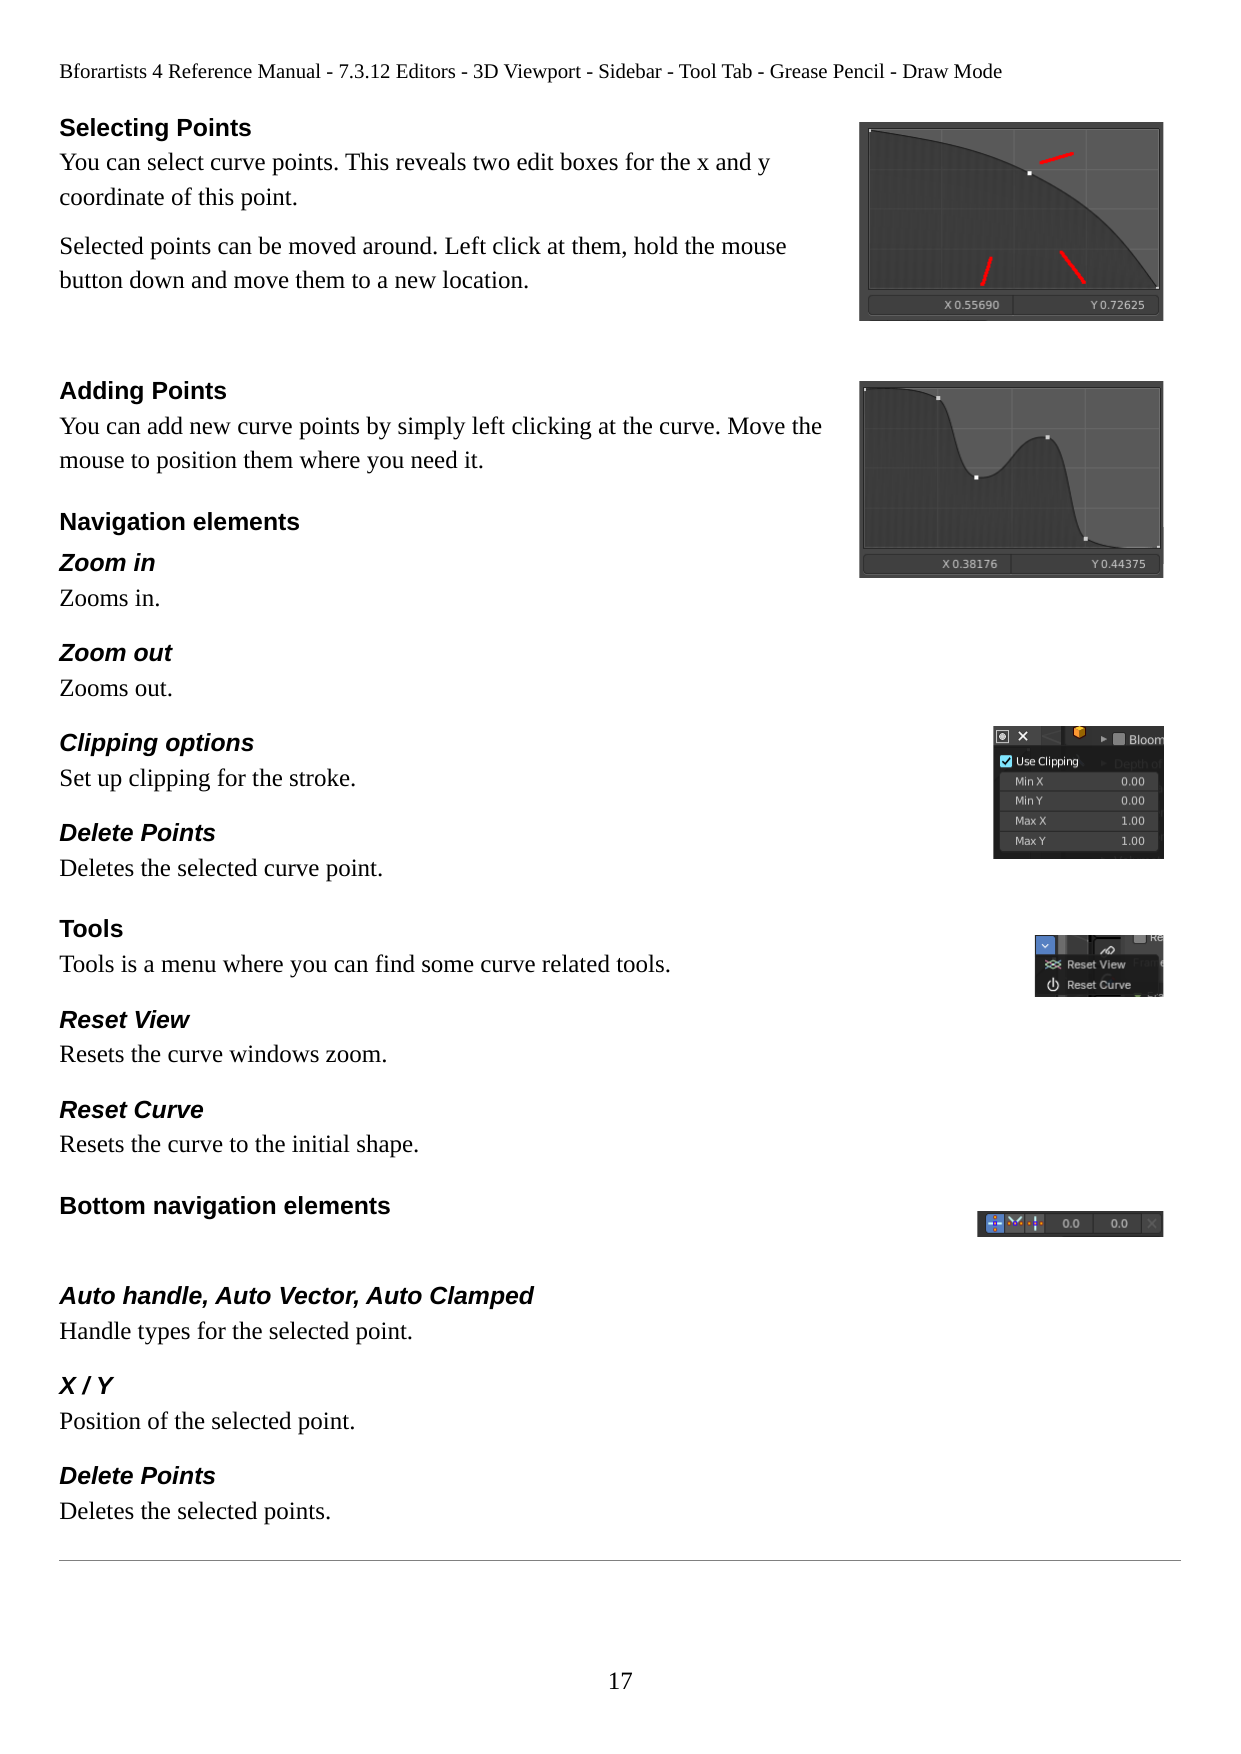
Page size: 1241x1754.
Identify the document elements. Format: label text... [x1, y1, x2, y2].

subtitle [1164, 507, 1181, 535]
subtitle Bottom navigation elements [59, 1191, 1181, 1220]
text Deletes the selected curve point. [59, 853, 1181, 882]
subtitle Reset View [59, 1005, 1181, 1033]
subtitle Zoom in [59, 548, 859, 576]
subtitle Navigation elements [59, 507, 859, 535]
text Handle types for the selected point. [59, 1316, 1181, 1345]
subtitle X / Y [59, 1371, 1181, 1400]
subtitle Tools [59, 914, 1181, 943]
text Deletes the selected points. [59, 1496, 1181, 1525]
picture [859, 381, 1164, 578]
text Selected points can be moved around. Left click at them, hold the mouse button down and move them to a new location. [59, 231, 859, 294]
subtitle [1164, 728, 1181, 757]
subtitle Auto handle, Auto Vector, Auto Clamped [59, 1281, 1181, 1310]
text Resets the curve to the initial shape. [59, 1129, 1181, 1158]
text Position of the selected point. [59, 1406, 1181, 1435]
subtitle [1164, 548, 1181, 576]
subtitle [1164, 818, 1181, 847]
subtitle Delete Points [59, 1461, 1181, 1490]
subtitle Clipping options [59, 728, 993, 757]
picture [1034, 935, 1164, 997]
subtitle Reset Curve [59, 1095, 1181, 1123]
picture [859, 122, 1164, 321]
text Resets the curve windows zoom. [59, 1039, 1181, 1068]
subtitle Selecting Points [59, 113, 1181, 141]
text You can add new curve points by simply left clicking at the curve. Move the mouse to position them where you need it. [59, 411, 859, 474]
subtitle Delete Points [59, 818, 993, 847]
subtitle Zoom out [59, 638, 1181, 667]
text Tools is a menu where you can find some curve related tools. [59, 949, 1034, 978]
subtitle Adding Points [59, 376, 1181, 404]
picture [993, 726, 1164, 859]
picture [977, 1211, 1164, 1237]
text Set up clipping for the stroke. [59, 763, 993, 792]
text Zooms in. [59, 583, 1181, 611]
text You can select curve points. This reveals two edit boxes for the x and y coordinate of this point. [59, 147, 859, 211]
text Zooms out. [59, 673, 1181, 702]
